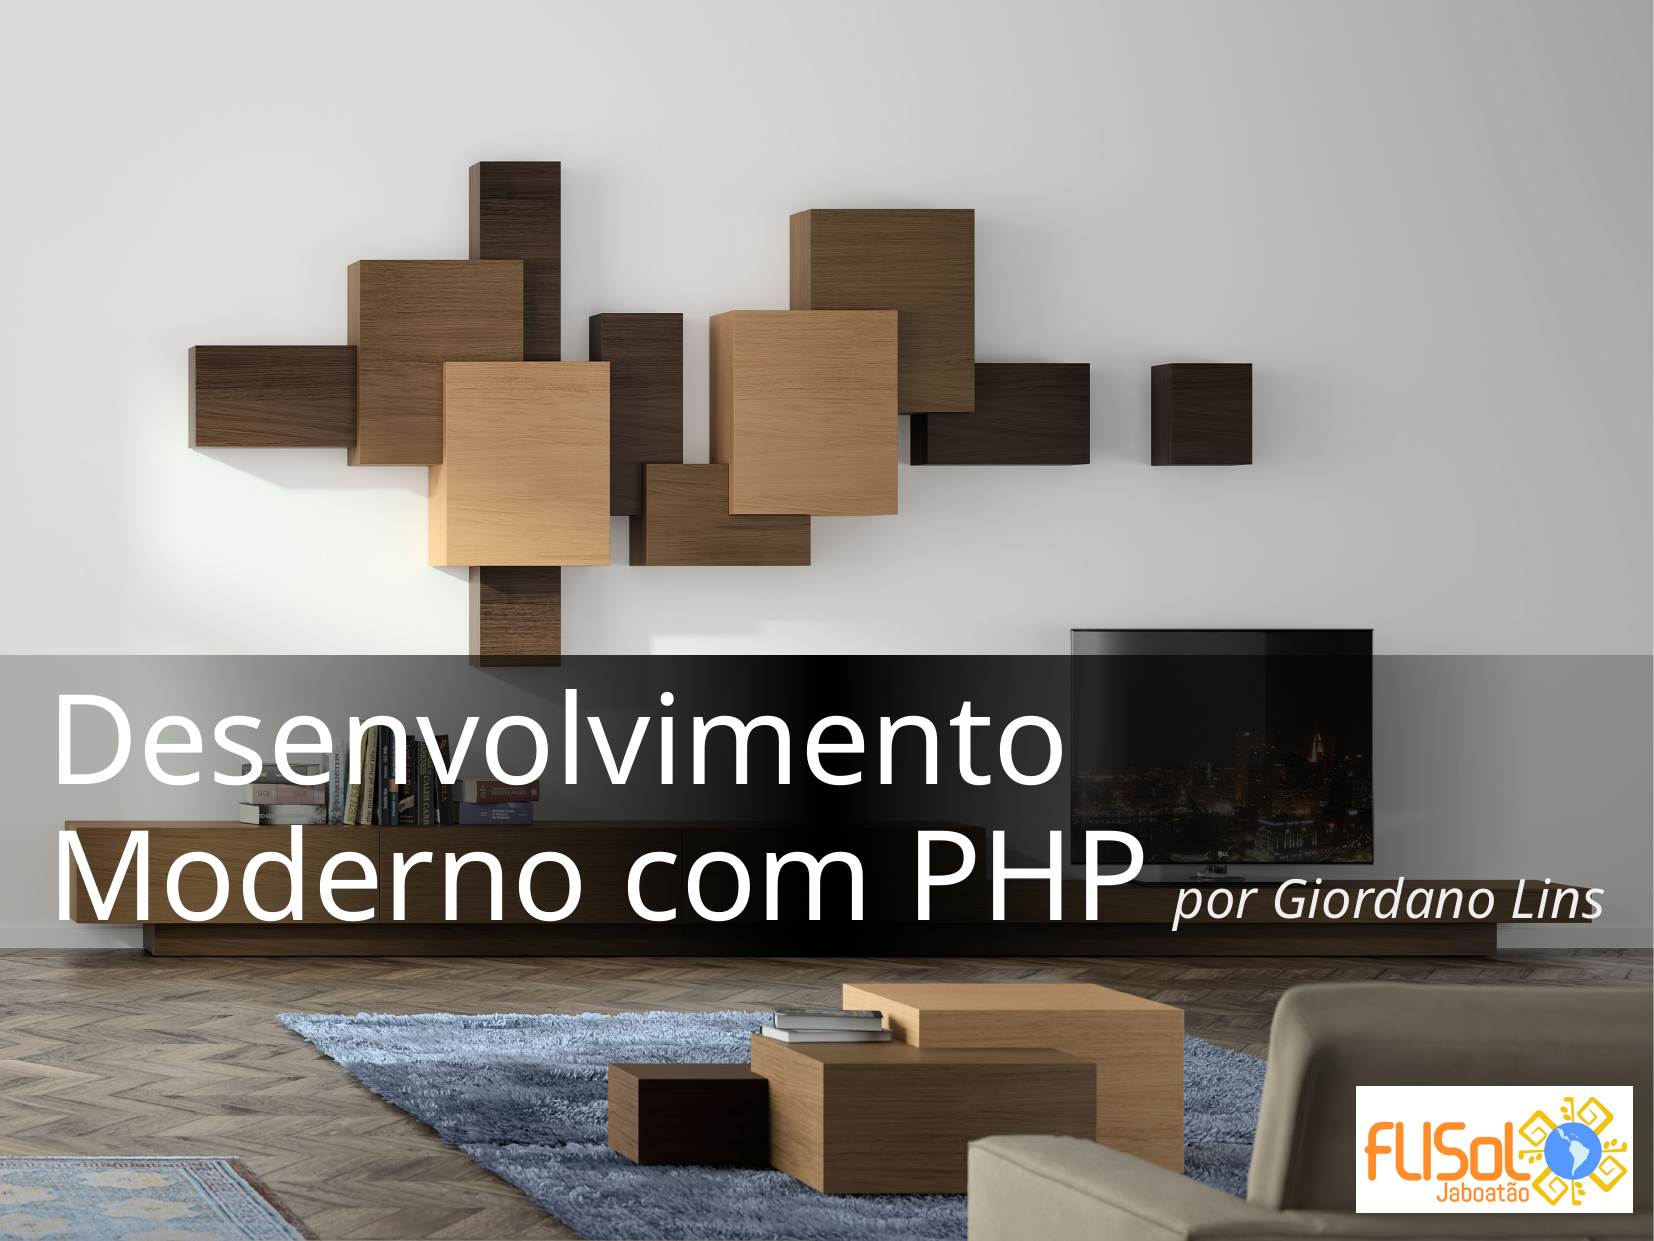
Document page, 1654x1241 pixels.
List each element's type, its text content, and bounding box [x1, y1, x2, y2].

picture [0, 957, 1654, 1241]
picture [0, 0, 1654, 655]
text_box [0, 655, 1654, 957]
subtitle por Giordano Lins [118, 856, 1607, 940]
title Desenvolvimento Moderno com PHP [47, 685, 1654, 957]
